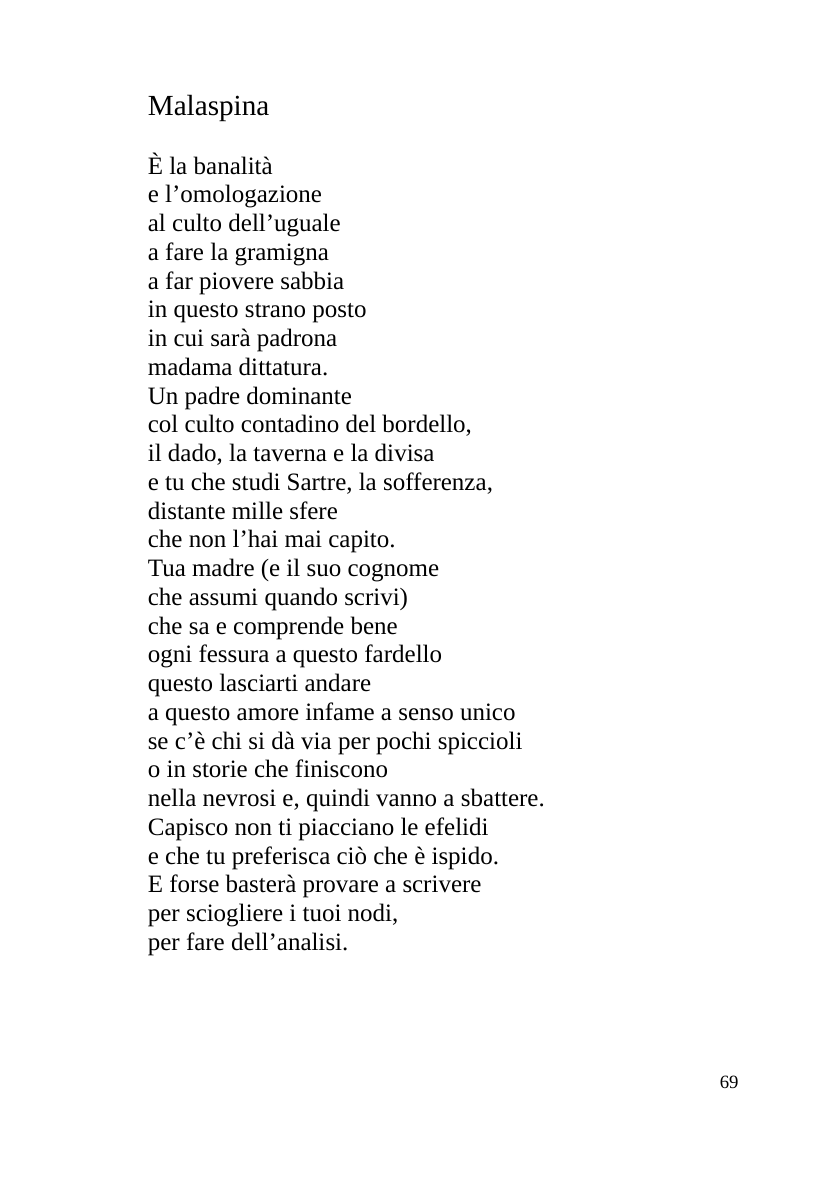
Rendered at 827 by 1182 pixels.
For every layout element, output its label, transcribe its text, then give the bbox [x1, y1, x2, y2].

text nella nevrosi e, quindi vanno a sbattere. [148, 783, 738, 812]
text se c’è chi si dà via per pochi spiccioli [148, 726, 738, 754]
text che non l’hai mai capito. [148, 524, 738, 553]
text che assumi quando scrivi) [148, 582, 738, 611]
text Malaspina [148, 88, 738, 122]
text per sciogliere i tuoi nodi, [148, 898, 738, 927]
text Tua madre (e il suo cognome [148, 553, 738, 582]
text in cui sarà padrona [148, 323, 738, 352]
text E forse basterà provare a scrivere [148, 869, 738, 898]
text Capisco non ti piacciano le efelidi [148, 812, 738, 841]
text madama dittatura. [148, 352, 738, 381]
text questo lasciarti andare [148, 668, 738, 697]
text a fare la gramigna [148, 237, 738, 266]
text a far piovere sabbia [148, 266, 738, 294]
text col culto contadino del bordello, [148, 409, 738, 438]
text e che tu preferisca ciò che è ispido. [148, 841, 738, 869]
text che sa e comprende bene [148, 611, 738, 639]
text in questo strano posto [148, 294, 738, 323]
text È la banalità [148, 151, 738, 179]
text al culto dell’uguale [148, 208, 738, 237]
text Un padre dominante [148, 381, 738, 409]
text distante mille sfere [148, 496, 738, 524]
text ogni fessura a questo fardello [148, 639, 738, 668]
text per fare dell’analisi. [148, 927, 738, 956]
text e tu che studi Sartre, la sofferenza, [148, 467, 738, 496]
text a questo amore infame a senso unico [148, 697, 738, 726]
text o in storie che finiscono [148, 754, 738, 783]
text e l’omologazione [148, 179, 738, 208]
text il dado, la taverna e la divisa [148, 438, 738, 467]
